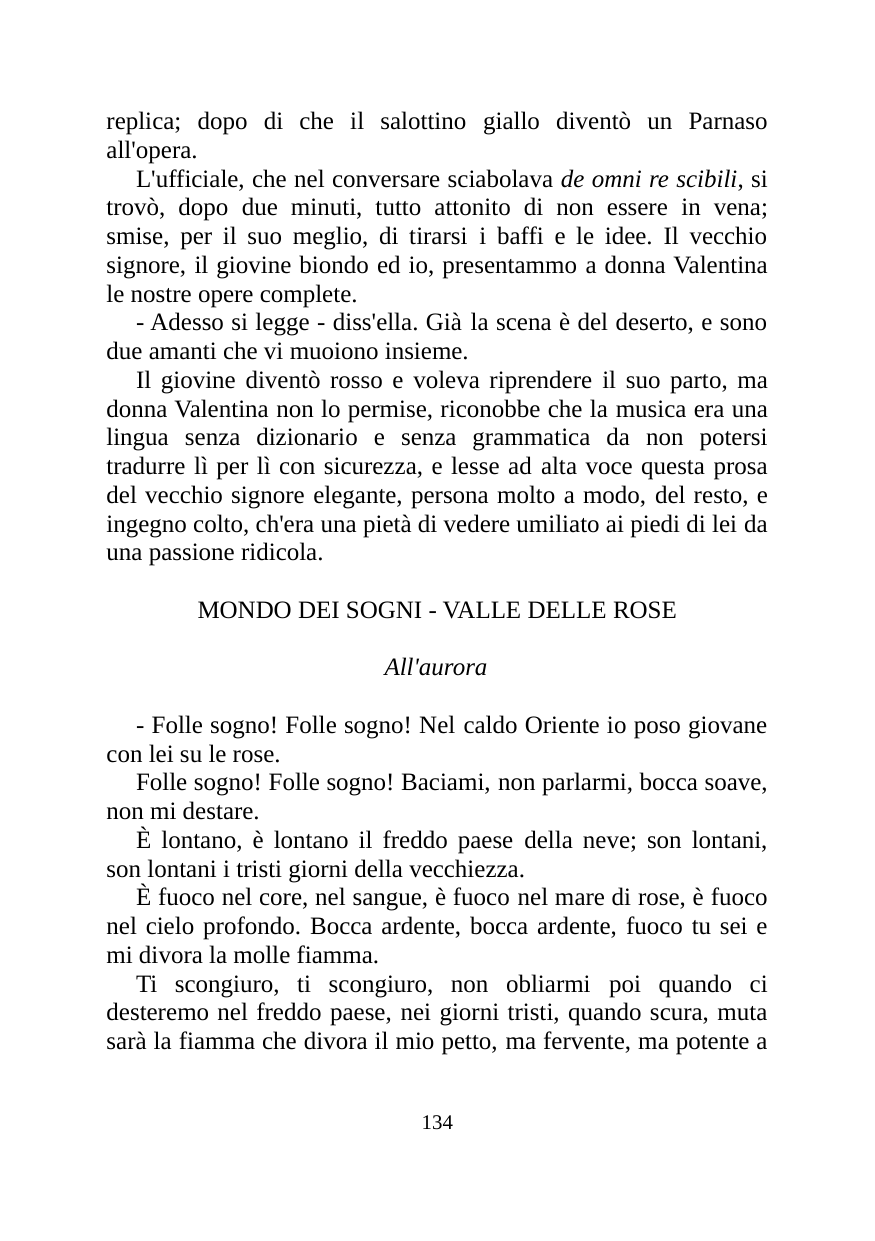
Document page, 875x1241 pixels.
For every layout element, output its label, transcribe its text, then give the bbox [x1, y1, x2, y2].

text Ti scongiuro, ti scongiuro, non obliarmi poi quando ci desteremo nel freddo paese, nei giorni tristi, quando scura, muta sarà la fiamma che divora il mio petto, ma fervente, ma potente a [106, 969, 768, 1055]
text Il giovine diventò rosso e voleva riprendere il suo parto, ma donna Valentina non lo permise, riconobbe che la musica era una lingua senza dizionario e senza grammatica da non potersi tradurre lì per lì con sicurezza, e lesse ad alta voce questa prosa del vecchio signore elegante, persona molto a modo, del resto, e ingegno colto, ch'era una pietà di vedere umiliato ai piedi di lei da una passione ridicola. [106, 365, 768, 566]
text È lontano, è lontano il freddo paese della neve; son lontani, son lontani i tristi giorni della vecchiezza. [106, 825, 768, 882]
text - Adesso si legge - diss'ella. Già la scena è del deserto, e sono due amanti che vi muoiono insieme. [106, 307, 768, 365]
text MONDO DEI SOGNI - VALLE DELLE ROSE [106, 595, 768, 624]
text Folle sogno! Folle sogno! Baciami, non parlarmi, bocca soave, non mi destare. [106, 767, 768, 825]
text - Folle sogno! Folle sogno! Nel caldo Oriente io poso giovane con lei su le rose. [106, 710, 768, 767]
text All'aurora [106, 652, 768, 681]
text L'ufficiale, che nel conversare sciabolava de omni re scibili, si trovò, dopo due minuti, tutto attonito di non essere in vena; smise, per il suo meglio, di tirarsi i baffi e le idee. Il vecchio signore, il giovine biondo ed io, presentammo a donna Valentina le nostre opere complete. [106, 164, 768, 307]
text replica; dopo di che il salottino giallo diventò un Parnaso all'opera. [106, 106, 768, 164]
text È fuoco nel core, nel sangue, è fuoco nel mare di rose, è fuoco nel cielo profondo. Bocca ardente, bocca ardente, fuoco tu sei e mi divora la molle fiamma. [106, 882, 768, 969]
